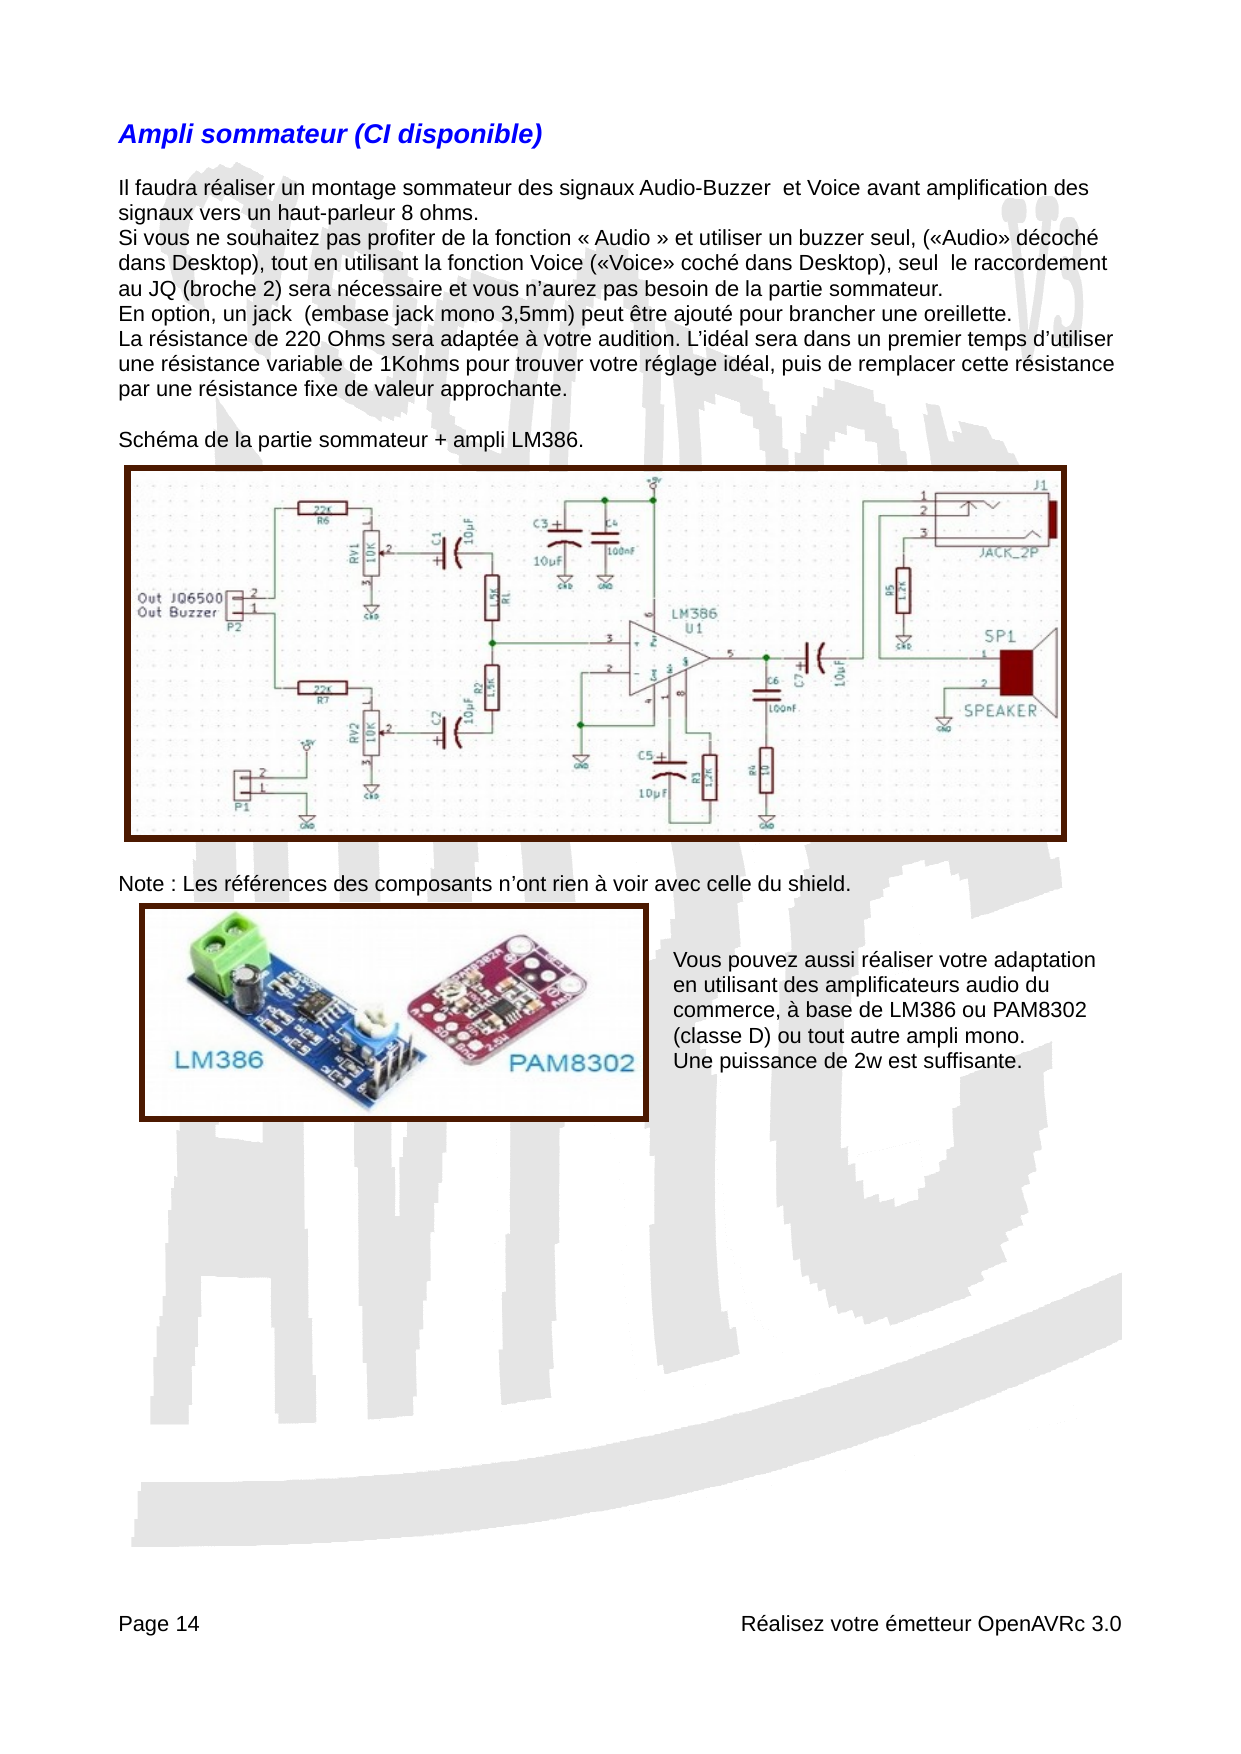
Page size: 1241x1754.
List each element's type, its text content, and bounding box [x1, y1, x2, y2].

text Une puissance de 2w est suffisante. [649, 1048, 1122, 1073]
text Si vous ne souhaitez pas profiter de la fonction « Audio » et utiliser un buzzer seul, («Audio» décoché dans Desktop), tout en utilisant la fonction Voice («Voice» coché dans Desktop), seul le raccordement au JQ (broche 2) sera nécessaire et vous n’aurez pas besoin de la partie sommateur. [118, 225, 1122, 301]
text La résistance de 220 Ohms sera adaptée à votre audition. L’idéal sera dans un premier temps d’utiliser une résistance variable de 1Kohms pour trouver votre réglage idéal, puis de remplacer cette résistance par une résistance fixe de valeur approchante. [118, 326, 1122, 401]
text En option, un jack (embase jack mono 3,5mm) peut être ajouté pour brancher une oreillette. [118, 301, 1122, 326]
text Note : Les références des composants n’ont rien à voir avec celle du shield. [118, 871, 1122, 897]
picture [132, 472, 1060, 835]
text Il faudra réaliser un montage sommateur des signaux Audio-Buzzer et Voice avant amplification des signaux vers un haut-parleur 8 ohms. [118, 174, 1122, 225]
text Schéma de la partie sommateur + ampli LM386. [118, 427, 1122, 452]
text Vous pouvez aussi réaliser votre adaptation en utilisant des amplificateurs audio du commerce, à base de LM386 ou PAM8302 (classe D) ou tout autre ampli mono. [649, 947, 1122, 1048]
picture [145, 909, 643, 1116]
text Ampli sommateur (CI disponible) [118, 118, 1122, 149]
